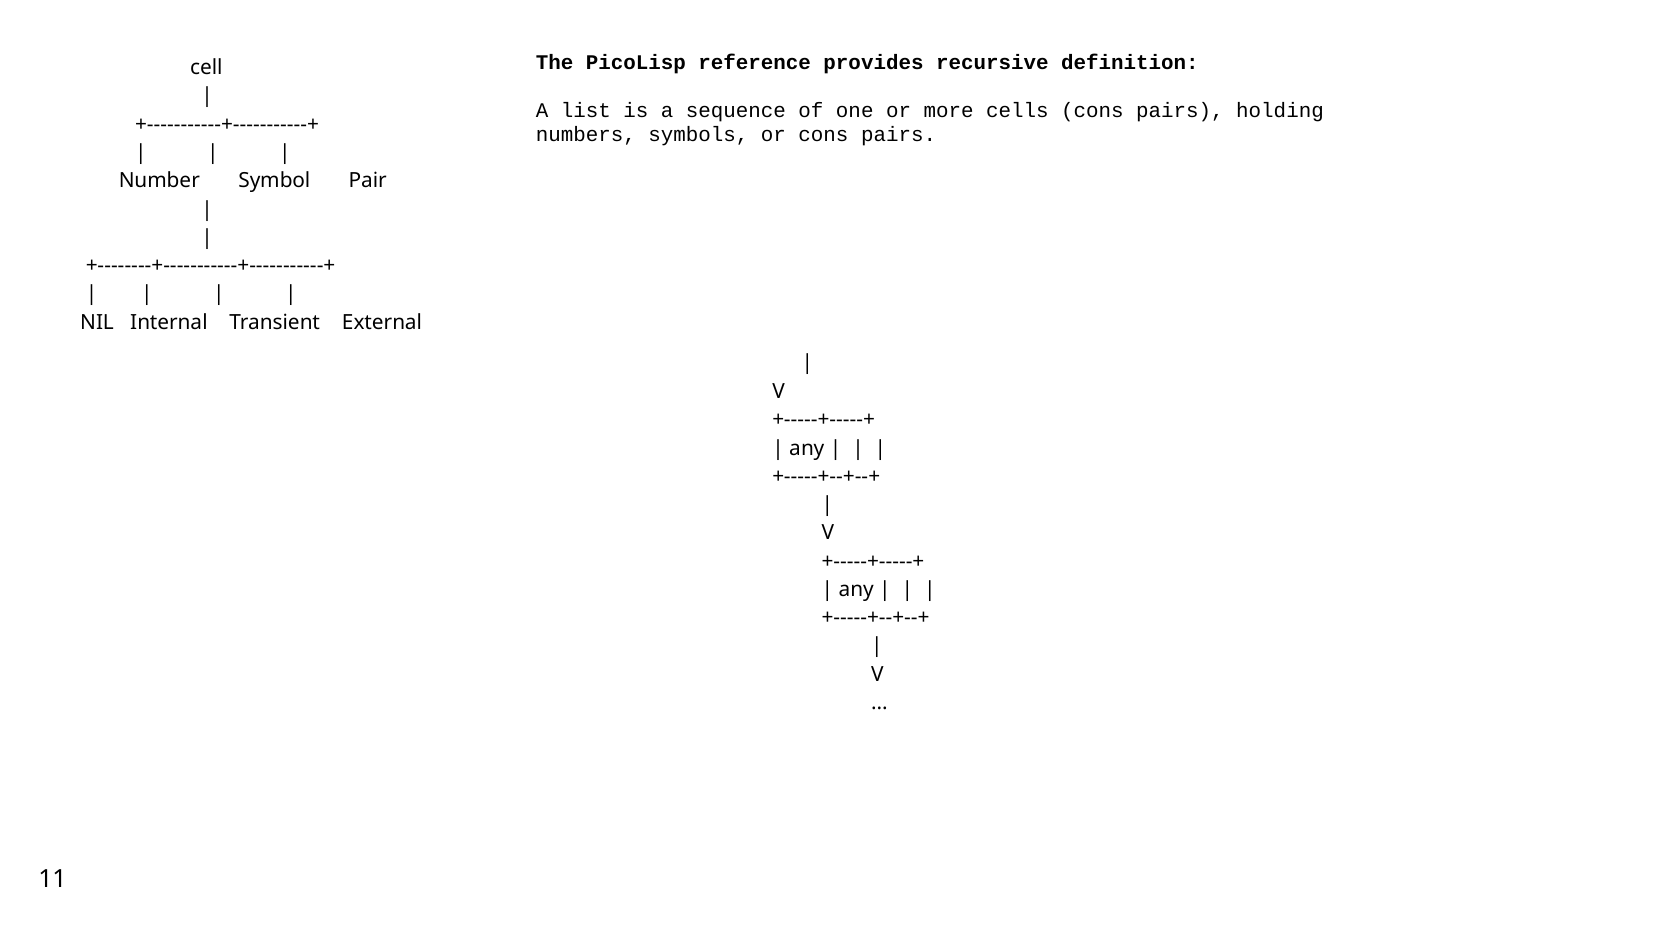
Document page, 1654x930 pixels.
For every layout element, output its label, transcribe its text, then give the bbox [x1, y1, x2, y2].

text_box The PicoLisp reference provides recursive definition: A list is a sequence of one or more cells (cons pairs), holding numbers, symbols, or cons pairs. [521, 44, 1425, 156]
text_box cell | +-----------+-----------+ | | | Number Symbol Pair | | +--------+-----------+-----------+ | | | | NIL Internal Transient External [54, 44, 540, 289]
text_box [25, 854, 80, 900]
text_box | V +-----+-----+ | any | | | +-----+--+--+ | V +-----+-----+ | any | | | +-----+--+--+ | V ... [724, 340, 1105, 661]
